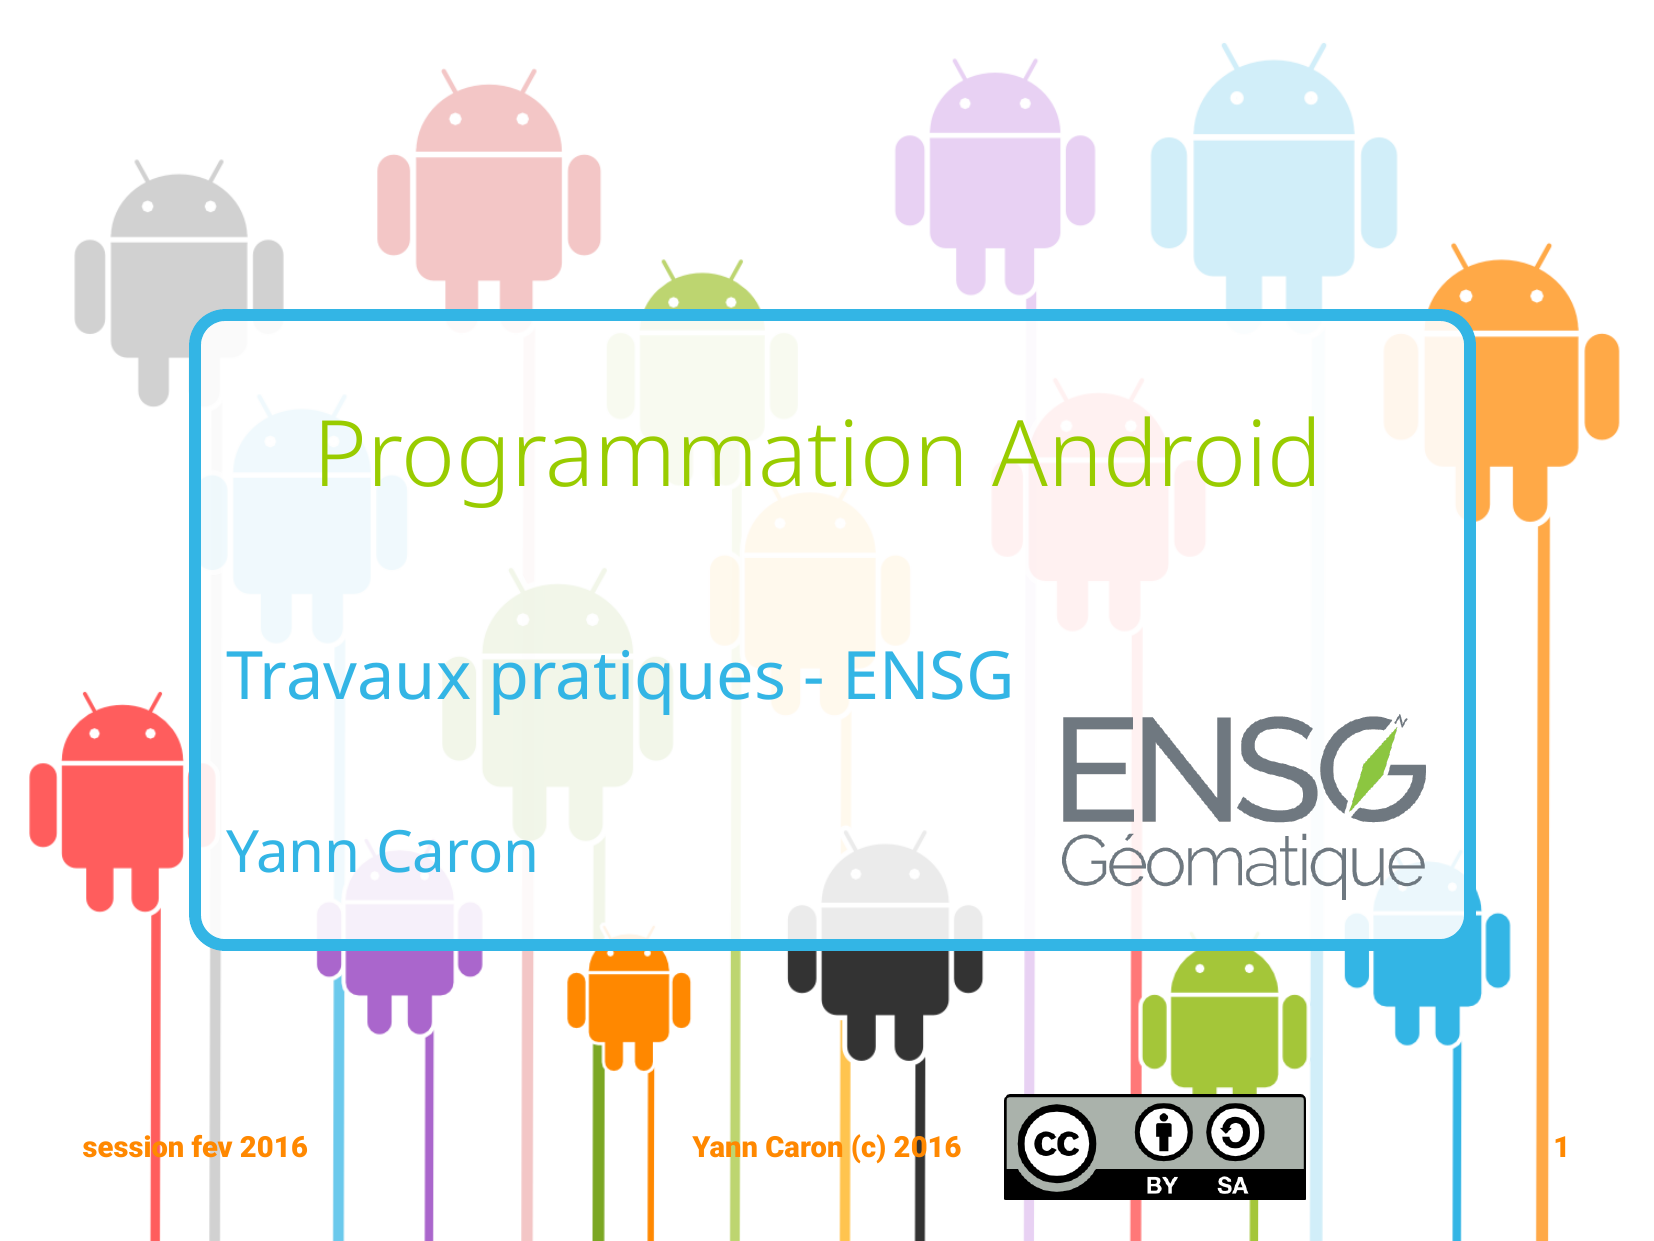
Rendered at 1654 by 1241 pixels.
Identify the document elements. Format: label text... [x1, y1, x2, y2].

title Programmation Android [75, 330, 1563, 573]
text_box [195, 573, 1471, 946]
text_box [199, 315, 1466, 330]
text_box Travaux pratiques - ENSG Yann Caron [225, 585, 1111, 933]
picture [16, 9, 1637, 1241]
